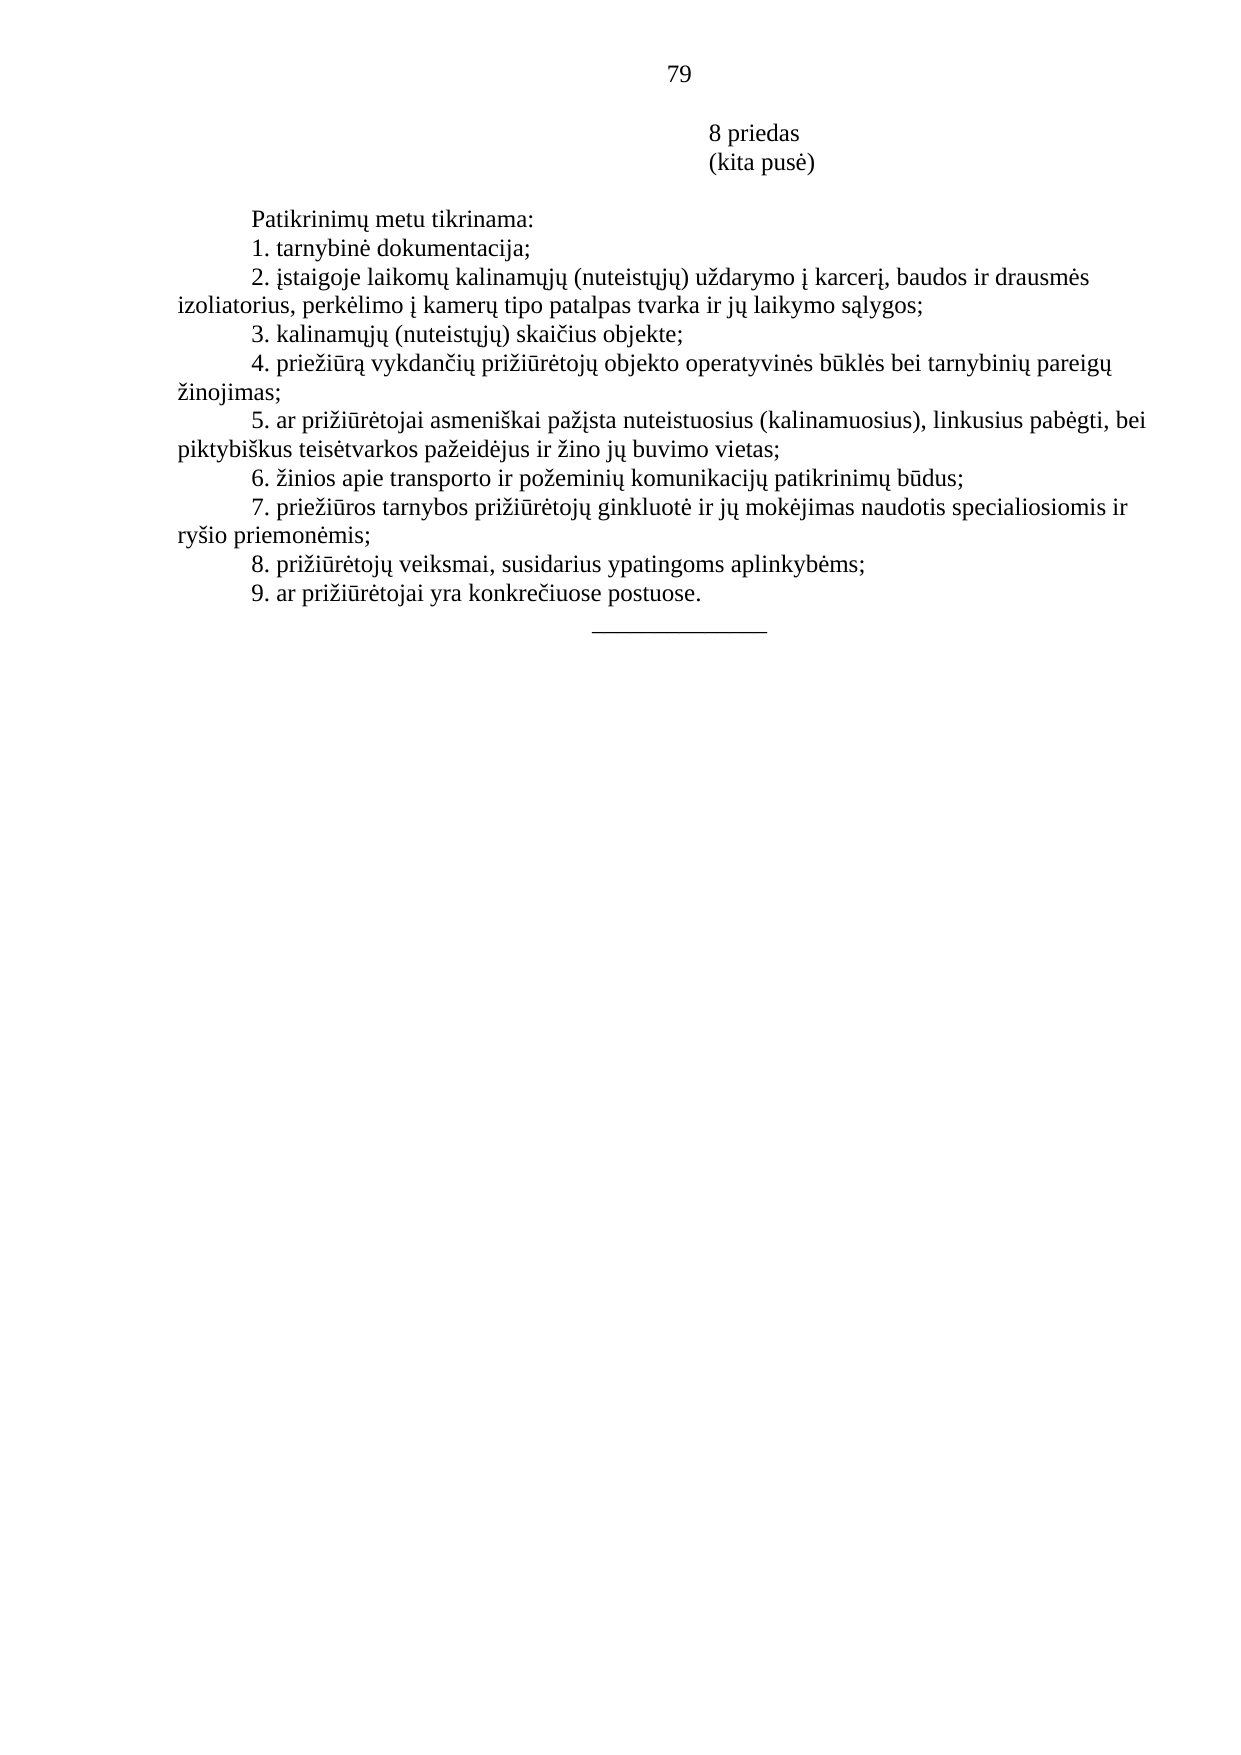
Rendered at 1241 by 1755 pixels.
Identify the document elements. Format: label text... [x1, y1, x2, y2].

text 6. žinios apie transporto ir požeminių komunikacijų patikrinimų būdus; [177, 463, 1181, 492]
text 9. ar prižiūrėtojai yra konkrečiuose postuose. [177, 578, 1181, 607]
text Patikrinimų metu tikrinama: [177, 204, 1181, 233]
text 5. ar prižiūrėtojai asmeniškai pažįsta nuteistuosius (kalinamuosius), linkusius pabėgti, bei piktybiškus teisėtvarkos pažeidėjus ir žino jų buvimo vietas; [177, 406, 1181, 463]
text 2. įstaigoje laikomų kalinamųjų (nuteistųjų) uždarymo į karcerį, baudos ir drausmės izoliatorius, perkėlimo į kamerų tipo patalpas tvarka ir jų laikymo sąlygos; [177, 262, 1181, 319]
text (kita pusė) [177, 147, 1181, 176]
text 7. priežiūros tarnybos prižiūrėtojų ginkluotė ir jų mokėjimas naudotis specialiosiomis ir ryšio priemonėmis; [177, 492, 1181, 549]
text 3. kalinamųjų (nuteistųjų) skaičius objekte; [177, 319, 1181, 348]
text ______________ [177, 607, 1181, 636]
text 8. prižiūrėtojų veiksmai, susidarius ypatingoms aplinkybėms; [177, 549, 1181, 578]
text 8 priedas [177, 118, 1181, 147]
text 1. tarnybinė dokumentacija; [177, 233, 1181, 262]
text 4. priežiūrą vykdančių prižiūrėtojų objekto operatyvinės būklės bei tarnybinių pareigų žinojimas; [177, 348, 1181, 406]
